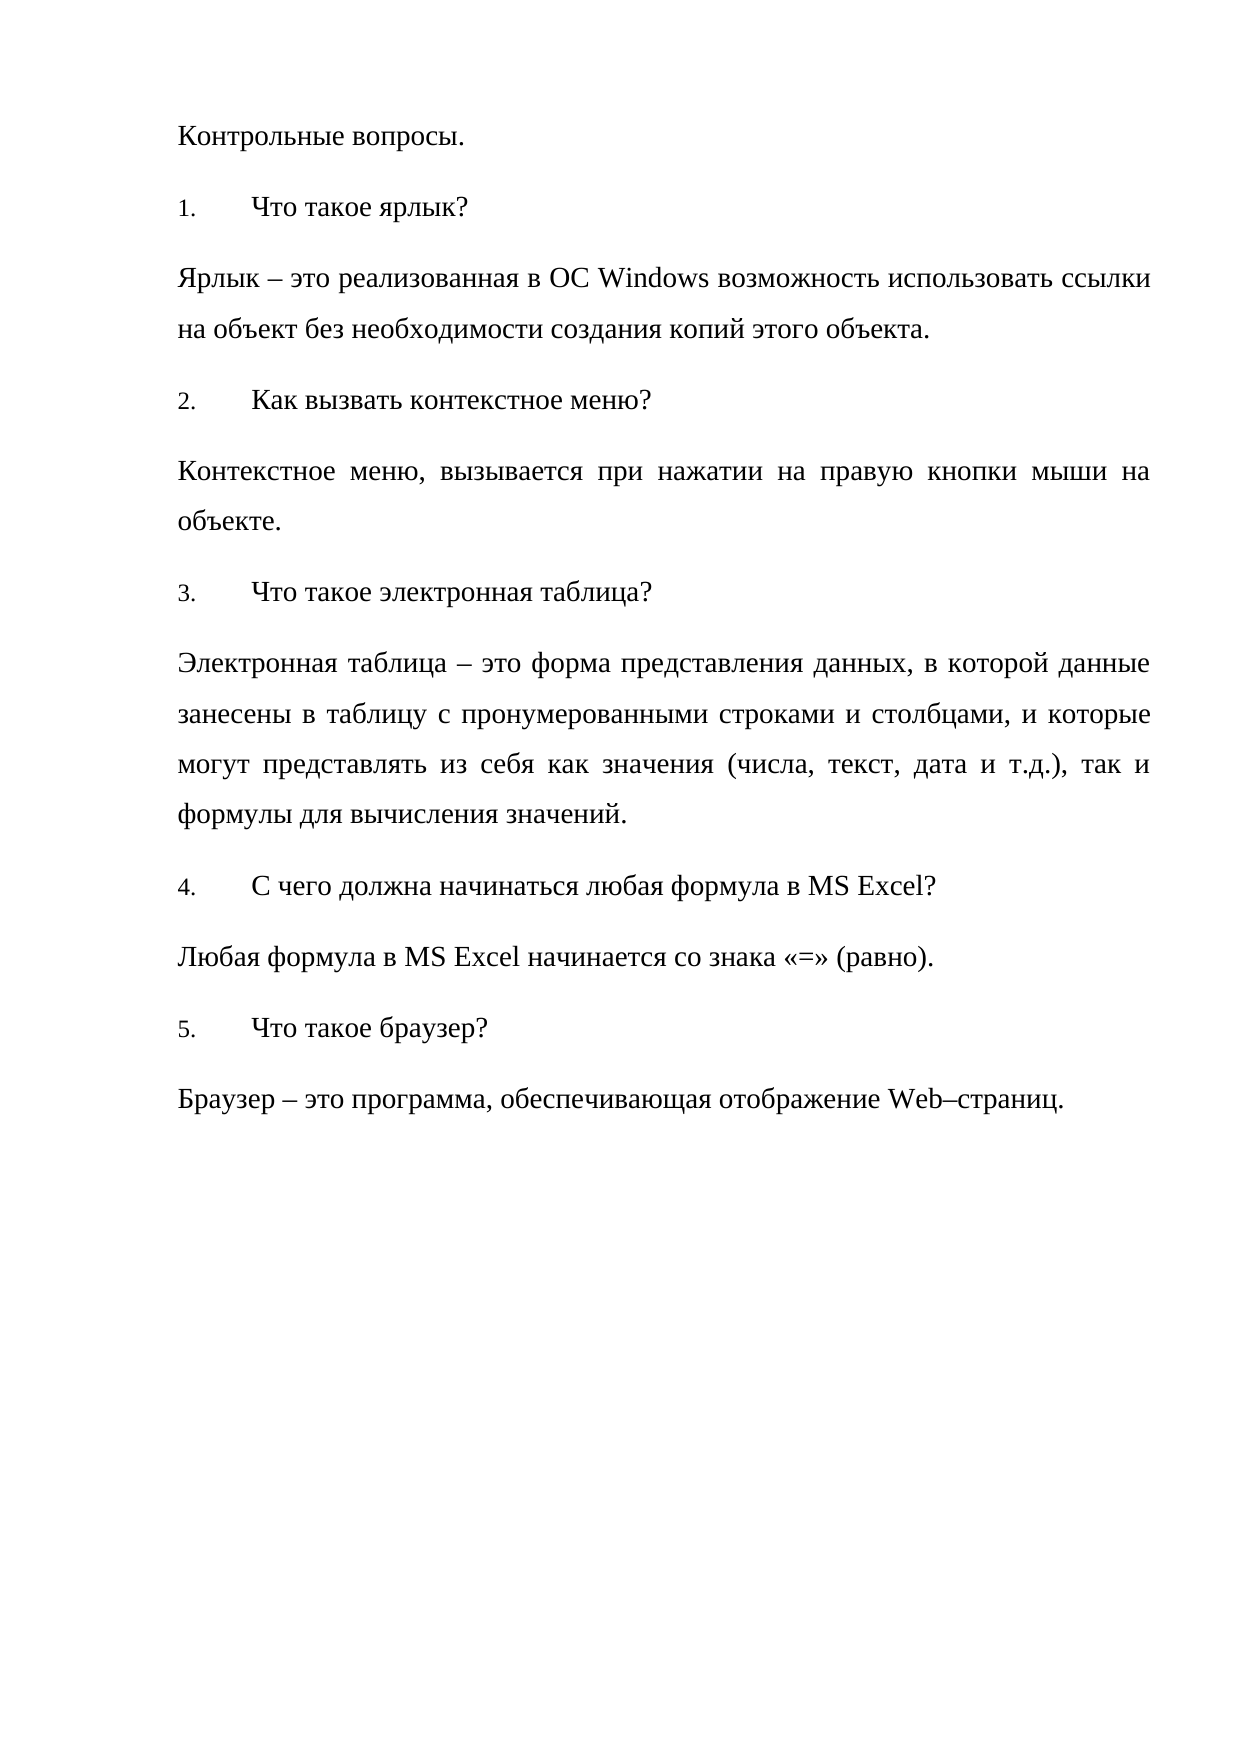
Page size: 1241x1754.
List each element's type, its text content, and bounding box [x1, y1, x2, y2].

text Контекстное меню, вызывается при нажатии на правую кнопки мыши на объекте. [177, 453, 1152, 537]
list Что такое ярлык? [177, 189, 1152, 223]
text Любая формула в MS Excel начинается со знака «=» (равно). [177, 939, 1152, 972]
list Как вызвать контекстное меню? [177, 382, 1152, 415]
text Контрольные вопросы. [177, 118, 1152, 152]
list Что такое браузер? [177, 1010, 1152, 1043]
text Ярлык – это реализованная в ОС Windows возможность использовать ссылки на объект без необходимости создания копий этого объекта. [177, 260, 1152, 344]
text Электронная таблица – это форма представления данных, в которой данные занесены в таблицу с пронумерованными строками и столбцами, и которые могут представлять из себя как значения (числа, текст, дата и т.д.), так и формулы для вычисления значений. [177, 646, 1152, 830]
text Браузер – это программа, обеспечивающая отображение Web–страниц. [177, 1081, 1152, 1115]
list С чего должна начинаться любая формула в MS Excel? [177, 868, 1152, 901]
list Что такое электронная таблица? [177, 574, 1152, 608]
